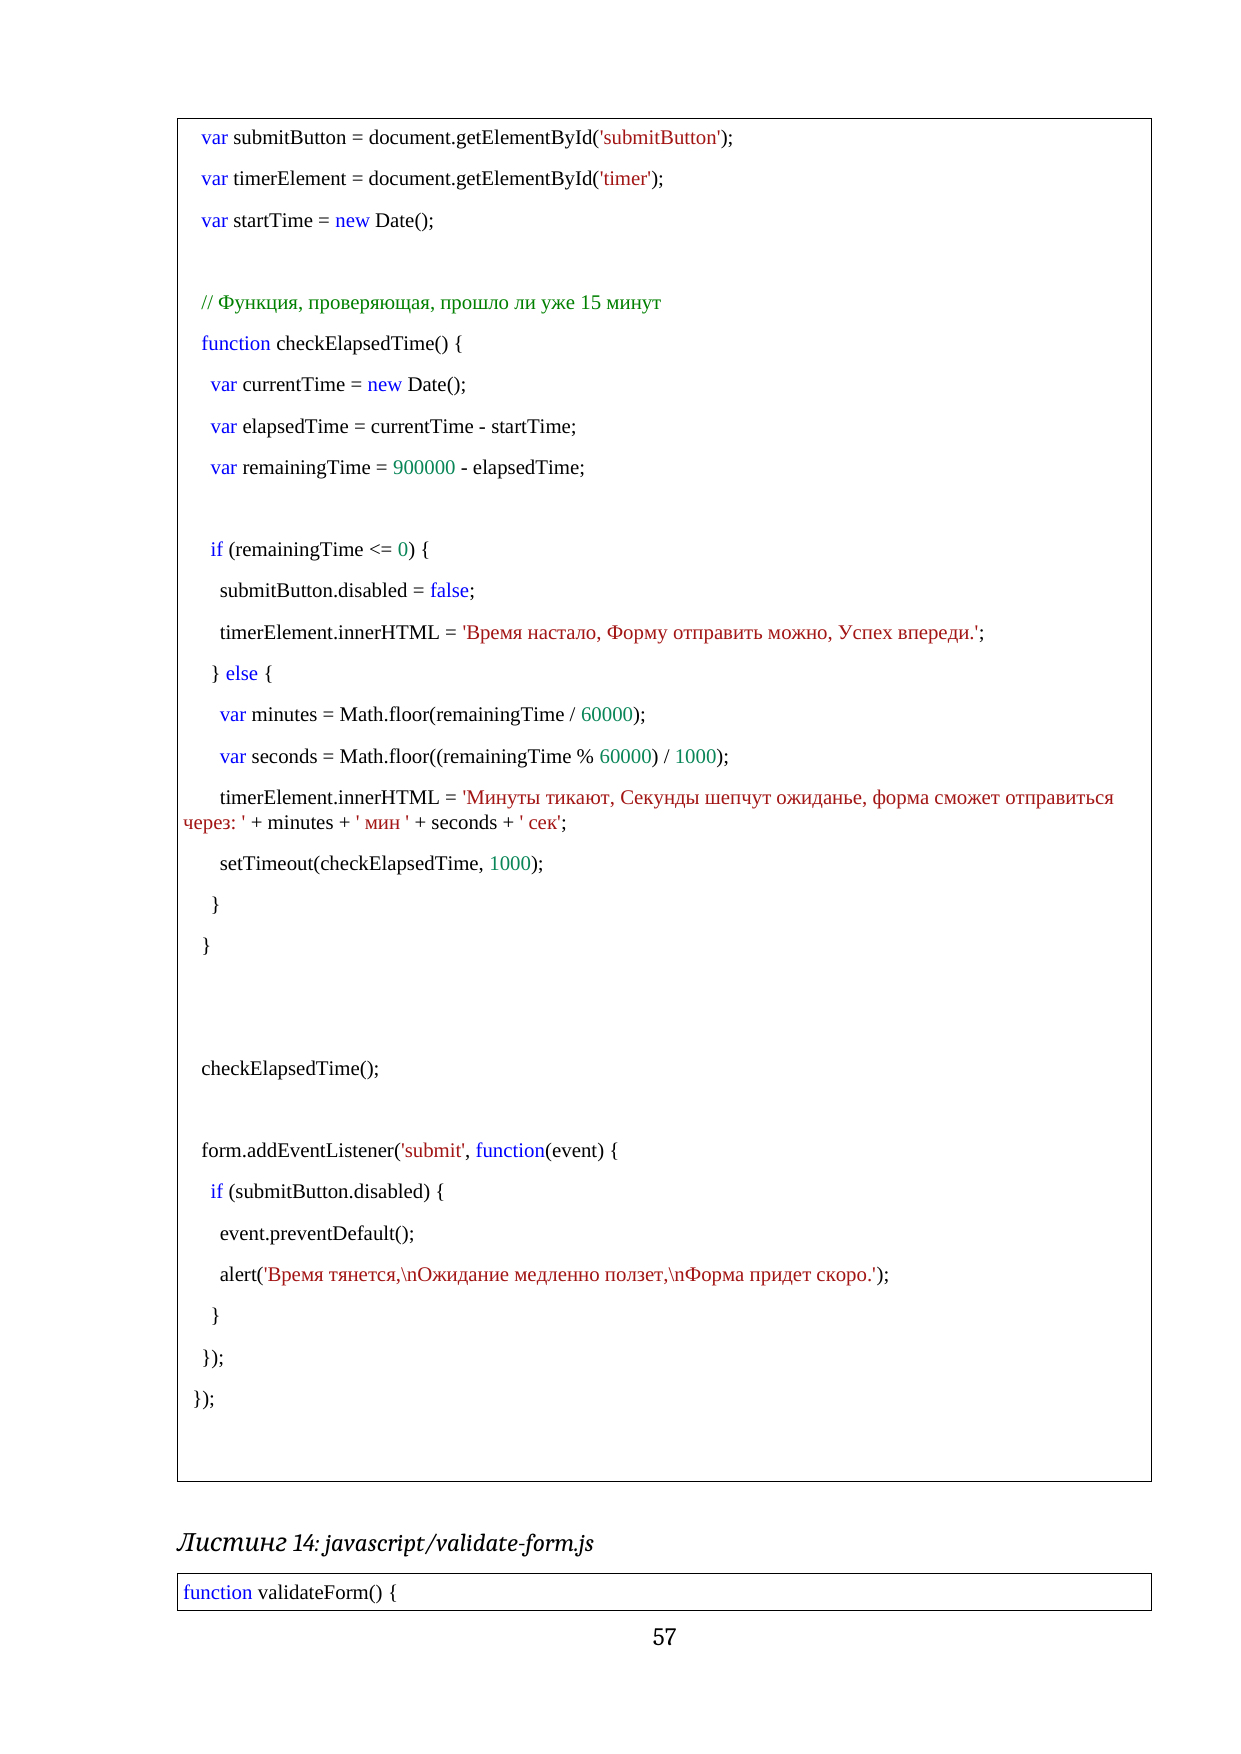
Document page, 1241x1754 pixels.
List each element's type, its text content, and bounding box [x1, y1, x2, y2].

table_header var submitButton = document.getElementById('submitButton'); var timerElement = document.getElementById('timer'); var startTime = new Date(); // Функция, проверяющая, прошло ли уже 15 минут function checkElapsedTime() { var currentTime = new Date(); var elapsedTime = currentTime - startTime; var remainingTime = 900000 - elapsedTime; if (remainingTime <= 0) { submitButton.disabled = false; timerElement.innerHTML = 'Время настало, Форму отправить можно, Успех впереди.'; } else { var minutes = Math.floor(remainingTime / 60000); var seconds = Math.floor((remainingTime % 60000) / 1000); timerElement.innerHTML = 'Минуты тикают, Секунды шепчут ожиданье, форма сможет отправиться через: ' + minutes + ' мин ' + seconds + ' сек'; setTimeout(checkElapsedTime, 1000); } } checkElapsedTime(); form.addEventListener('submit', function(event) { if (submitButton.disabled) { event.preventDefault(); alert('Время тянется,\nОжидание медленно ползет,\nФорма придет скоро.'); } }); }); [178, 119, 1151, 1481]
text Листинг 14: javascript/validate-form.js [177, 1529, 1152, 1558]
table_header function validateForm() { [178, 1574, 1151, 1609]
